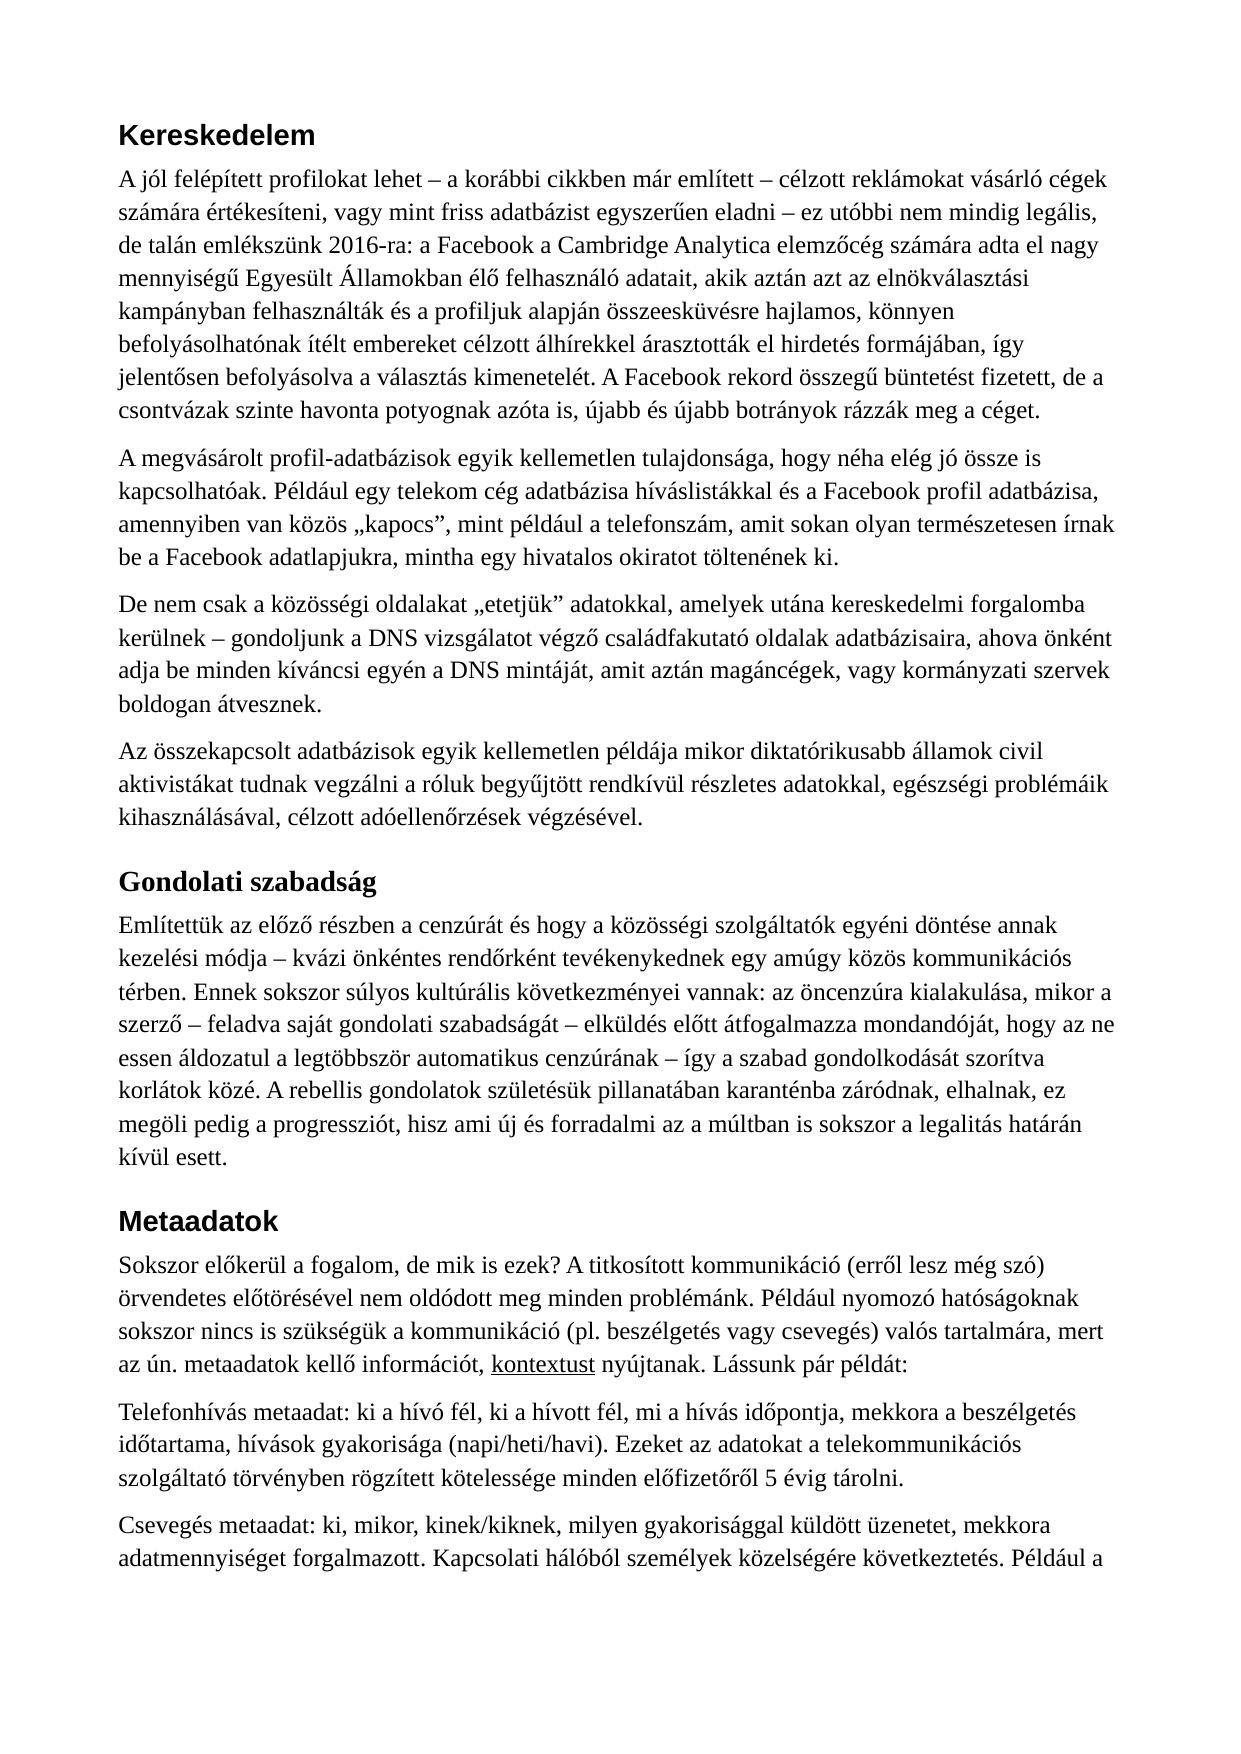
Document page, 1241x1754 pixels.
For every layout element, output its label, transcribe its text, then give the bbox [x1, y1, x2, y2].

text De nem csak a közösségi oldalakat „etetjük” adatokkal, amelyek utána kereskedelmi forgalomba kerülnek – gondoljunk a DNS vizsgálatot végző családfakutató oldalak adatbázisaira, ahova önként adja be minden kíváncsi egyén a DNS mintáját, amit aztán magáncégek, vagy kormányzati szervek boldogan átvesznek. [118, 589, 1122, 717]
subtitle Gondolati szabadság [118, 864, 1122, 898]
text Telefonhívás metaadat: ki a hívó fél, ki a hívott fél, mi a hívás időpontja, mekkora a beszélgetés időtartama, hívások gyakorisága (napi/heti/havi). Ezeket az adatokat a telekommunikációs szolgáltató törvényben rögzített kötelessége minden előfizetőről 5 évig tárolni. [118, 1397, 1122, 1491]
text Említettük az előző részben a cenzúrát és hogy a közösségi szolgáltatók egyéni döntése annak kezelési módja – kvázi önkéntes rendőrként tevékenykednek egy amúgy közös kommunikációs térben. Ennek sokszor súlyos kultúrális következményei vannak: az öncenzúra kialakulása, mikor a szerző – feladva saját gondolati szabadságát – elküldés előtt átfogalmazza mondandóját, hogy az ne essen áldozatul a legtöbbször automatikus cenzúrának – így a szabad gondolkodását szorítva korlátok közé. A rebellis gondolatok születésük pillanatában karanténba záródnak, elhalnak, ez megöli pedig a progressziót, hisz ami új és forradalmi az a múltban is sokszor a legalitás határán kívül esett. [118, 911, 1122, 1170]
subtitle Metaadatok [118, 1204, 1122, 1237]
subtitle Kereskedelem [118, 118, 1122, 152]
text Csevegés metaadat: ki, mikor, kinek/kiknek, milyen gyakorisággal küldött üzenetet, mekkora adatmennyiséget forgalmazott. Kapcsolati hálóból személyek közelségére következtetés. Például a [118, 1510, 1122, 1572]
text Sokszor előkerül a fogalom, de mik is ezek? A titkosított kommunikáció (erről lesz még szó) örvendetes előtörésével nem oldódott meg minden problémánk. Például nyomozó hatóságoknak sokszor nincs is szükségük a kommunikáció (pl. beszélgetés vagy csevegés) valós tartalmára, mert az ún. metaadatok kellő információt, kontextust nyújtanak. Lássunk pár példát: [118, 1250, 1122, 1378]
text A megvásárolt profil-adatbázisok egyik kellemetlen tulajdonsága, hogy néha elég jó össze is kapcsolhatóak. Például egy telekom cég adatbázisa híváslistákkal és a Facebook profil adatbázisa, amennyiben van közös „kapocs”, mint például a telefonszám, amit sokan olyan természetesen írnak be a Facebook adatlapjukra, mintha egy hivatalos okiratot töltenének ki. [118, 443, 1122, 571]
text A jól felépített profilokat lehet – a korábbi cikkben már említett – célzott reklámokat vásárló cégek számára értékesíteni, vagy mint friss adatbázist egyszerűen eladni – ez utóbbi nem mindig legális, de talán emlékszünk 2016-ra: a Facebook a Cambridge Analytica elemzőcég számára adta el nagy mennyiségű Egyesült Államokban élő felhasználó adatait, akik aztán azt az elnökválasztási kampányban felhasználták és a profiljuk alapján összeesküvésre hajlamos, könnyen befolyásolhatónak ítélt embereket célzott álhírekkel árasztották el hirdetés formájában, így jelentősen befolyásolva a választás kimenetelét. A Facebook rekord összegű büntetést fizetett, de a csontvázak szinte havonta potyognak azóta is, újabb és újabb botrányok rázzák meg a céget. [118, 164, 1122, 424]
text Az összekapcsolt adatbázisok egyik kellemetlen példája mikor diktatórikusabb államok civil aktivistákat tudnak vegzálni a róluk begyűjtött rendkívül részletes adatokkal, egészségi problémáik kihasználásával, célzott adóellenőrzések végzésével. [118, 736, 1122, 831]
